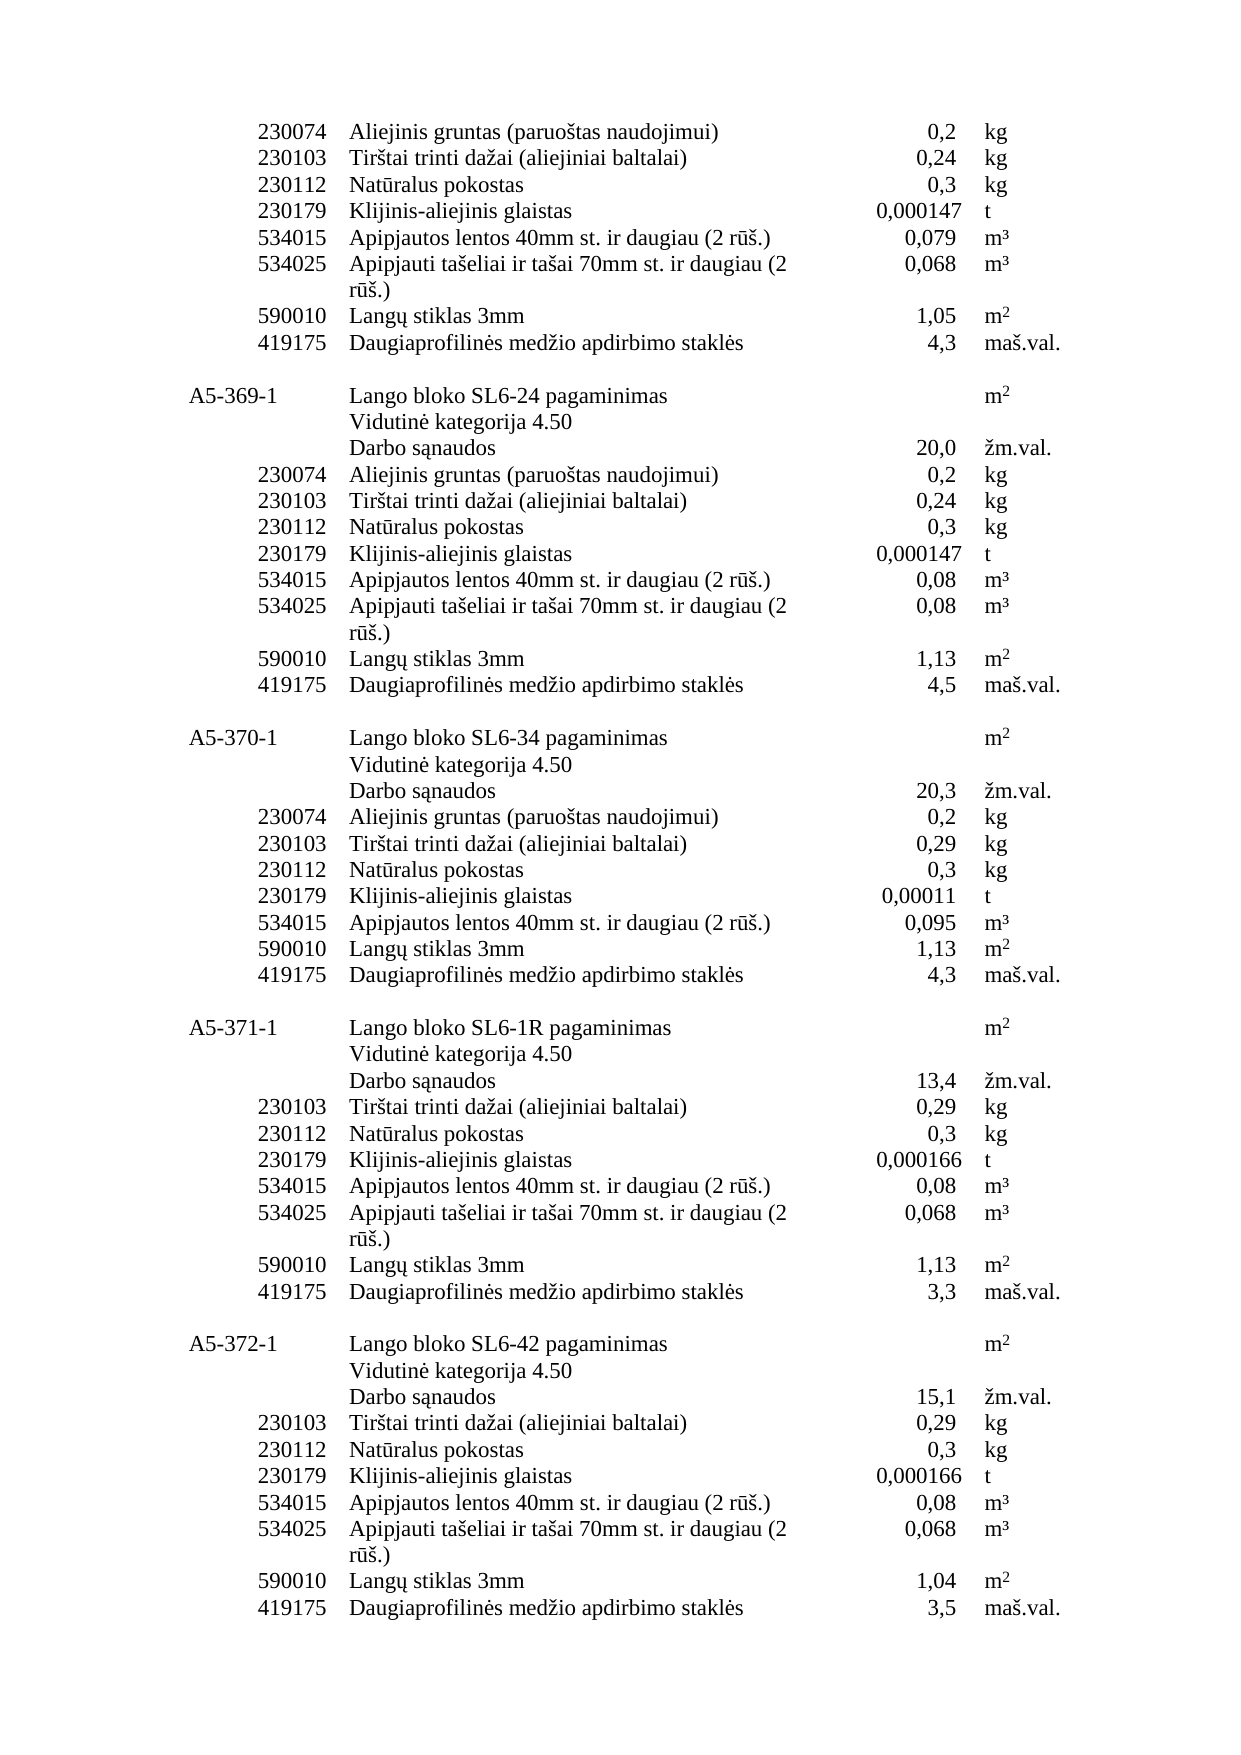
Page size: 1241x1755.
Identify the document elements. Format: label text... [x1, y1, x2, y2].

table_cell Vidutinė kategorija 4.50 [338, 408, 806, 434]
table_cell t [973, 540, 1123, 566]
table_cell 230074 [177, 461, 338, 487]
table_cell m³ [973, 250, 1123, 303]
table_cell 0,3 [806, 171, 973, 197]
table_cell 0,3 [806, 1120, 973, 1146]
table_cell [177, 408, 338, 434]
table_cell 0,3 [806, 1436, 973, 1462]
table_cell 0,2 [806, 118, 973, 144]
table_cell 0,000166 [806, 1146, 973, 1172]
table_cell maš.val. [973, 1278, 1123, 1304]
table_cell [806, 408, 973, 434]
table_cell [338, 1304, 806, 1330]
table_cell 0,3 [806, 514, 973, 540]
table_cell 20,0 [806, 434, 973, 461]
table_cell Apipjauti tašeliai ir tašai 70mm st. ir daugiau (2 rūš.) [338, 1199, 806, 1251]
table_cell Apipjautos lentos 40mm st. ir daugiau (2 rūš.) [338, 909, 806, 935]
table_cell 419175 [177, 672, 338, 698]
table_cell Aliejinis gruntas (paruoštas naudojimui) [338, 803, 806, 830]
table_cell [338, 355, 806, 382]
table_cell [973, 355, 1123, 382]
table_cell kg [973, 1436, 1123, 1462]
table_cell [973, 988, 1123, 1014]
table_cell Apipjautos lentos 40mm st. ir daugiau (2 rūš.) [338, 1172, 806, 1199]
table_cell 3,5 [806, 1594, 973, 1620]
table_cell [806, 355, 973, 382]
table_cell 4,3 [806, 329, 973, 355]
table_cell [177, 1304, 338, 1330]
table_cell 0,079 [806, 224, 973, 250]
table_cell m³ [973, 566, 1123, 592]
table_cell [973, 1357, 1123, 1383]
table_cell Tirštai trinti dažai (aliejiniai baltalai) [338, 487, 806, 513]
table_cell 230074 [177, 803, 338, 830]
table_cell [177, 1383, 338, 1409]
table_cell 230179 [177, 1146, 338, 1172]
table_cell Lango bloko SL6-1R pagaminimas [338, 1014, 806, 1041]
table_cell 590010 [177, 1568, 338, 1594]
table_cell 4,3 [806, 961, 973, 988]
table_cell 230112 [177, 1120, 338, 1146]
table_cell 0,2 [806, 803, 973, 830]
table_cell maš.val. [973, 961, 1123, 988]
table_cell 0,29 [806, 830, 973, 856]
table_cell Langų stiklas 3mm [338, 1251, 806, 1278]
table_cell [177, 1041, 338, 1067]
table_cell Daugiaprofilinės medžio apdirbimo staklės [338, 1278, 806, 1304]
table_cell [338, 698, 806, 724]
table_cell m³ [973, 1172, 1123, 1199]
table_cell kg [973, 171, 1123, 197]
table_cell 534015 [177, 566, 338, 592]
table_cell kg [973, 1120, 1123, 1146]
table_cell 230112 [177, 856, 338, 882]
table_cell 0,29 [806, 1093, 973, 1119]
table_cell m2 [973, 1568, 1123, 1594]
table_cell 230179 [177, 1462, 338, 1488]
table_cell 230112 [177, 1436, 338, 1462]
table_cell žm.val. [973, 777, 1123, 803]
table_cell 534015 [177, 909, 338, 935]
table_cell m2 [973, 645, 1123, 672]
table_cell 0,068 [806, 1515, 973, 1568]
table_cell 590010 [177, 303, 338, 329]
table_cell kg [973, 145, 1123, 171]
table_cell 230103 [177, 487, 338, 513]
table_cell 0,000166 [806, 1462, 973, 1488]
table_cell Lango bloko SL6-42 pagaminimas [338, 1330, 806, 1357]
table_cell kg [973, 1093, 1123, 1119]
table_cell Daugiaprofilinės medžio apdirbimo staklės [338, 329, 806, 355]
table_cell Darbo sąnaudos [338, 777, 806, 803]
table_cell Daugiaprofilinės medžio apdirbimo staklės [338, 1594, 806, 1620]
table_cell 230179 [177, 197, 338, 223]
table_cell t [973, 1462, 1123, 1488]
table_cell [177, 1357, 338, 1383]
table_cell 230074 [177, 118, 338, 144]
table_cell 0,08 [806, 1172, 973, 1199]
table_cell Daugiaprofilinės medžio apdirbimo staklės [338, 961, 806, 988]
table_cell 0,000147 [806, 540, 973, 566]
table_cell 419175 [177, 1278, 338, 1304]
table_cell [806, 724, 973, 751]
table_cell Darbo sąnaudos [338, 1383, 806, 1409]
table_cell Langų stiklas 3mm [338, 645, 806, 672]
table_cell [973, 1041, 1123, 1067]
table_cell 534025 [177, 593, 338, 645]
table_cell m³ [973, 909, 1123, 935]
table_cell A5-369-1 [177, 382, 338, 408]
table_cell Vidutinė kategorija 4.50 [338, 1357, 806, 1383]
table_cell Vidutinė kategorija 4.50 [338, 1041, 806, 1067]
table_cell [177, 777, 338, 803]
table_cell Darbo sąnaudos [338, 434, 806, 461]
table_cell Langų stiklas 3mm [338, 303, 806, 329]
table_cell A5-370-1 [177, 724, 338, 751]
table_cell 419175 [177, 1594, 338, 1620]
table_cell 534015 [177, 224, 338, 250]
table_cell kg [973, 514, 1123, 540]
table_cell m³ [973, 224, 1123, 250]
table_cell [806, 1330, 973, 1357]
table_cell 230179 [177, 540, 338, 566]
table_cell m2 [973, 1251, 1123, 1278]
table_cell Lango bloko SL6-24 pagaminimas [338, 382, 806, 408]
table_cell 20,3 [806, 777, 973, 803]
table_cell 230103 [177, 830, 338, 856]
table_cell [177, 434, 338, 461]
table_cell Natūralus pokostas [338, 1120, 806, 1146]
table_cell m2 [973, 382, 1123, 408]
table_cell [338, 988, 806, 1014]
table_cell Klijinis-aliejinis glaistas [338, 1146, 806, 1172]
table_cell kg [973, 118, 1123, 144]
table_cell [973, 698, 1123, 724]
table_cell Tirštai trinti dažai (aliejiniai baltalai) [338, 145, 806, 171]
table_cell 1,05 [806, 303, 973, 329]
table_cell [806, 988, 973, 1014]
table_cell Tirštai trinti dažai (aliejiniai baltalai) [338, 830, 806, 856]
table_cell [973, 1304, 1123, 1330]
table_cell 534025 [177, 1515, 338, 1568]
table_cell Natūralus pokostas [338, 171, 806, 197]
table_cell [806, 1041, 973, 1067]
table_cell Langų stiklas 3mm [338, 1568, 806, 1594]
table_cell Apipjauti tašeliai ir tašai 70mm st. ir daugiau (2 rūš.) [338, 1515, 806, 1568]
table_cell Langų stiklas 3mm [338, 935, 806, 961]
table_cell žm.val. [973, 434, 1123, 461]
table_cell 419175 [177, 329, 338, 355]
table_cell Tirštai trinti dažai (aliejiniai baltalai) [338, 1410, 806, 1436]
table_cell Klijinis-aliejinis glaistas [338, 540, 806, 566]
table_cell [806, 1304, 973, 1330]
table_cell kg [973, 830, 1123, 856]
table_cell 0,3 [806, 856, 973, 882]
table_cell 0,068 [806, 1199, 973, 1251]
table_cell m2 [973, 935, 1123, 961]
table_cell t [973, 197, 1123, 223]
table_cell Aliejinis gruntas (paruoštas naudojimui) [338, 118, 806, 144]
table_cell Natūralus pokostas [338, 856, 806, 882]
table_cell m2 [973, 1330, 1123, 1357]
table_cell Apipjauti tašeliai ir tašai 70mm st. ir daugiau (2 rūš.) [338, 250, 806, 303]
table_cell 0,29 [806, 1410, 973, 1436]
table_cell maš.val. [973, 329, 1123, 355]
table_cell 0,068 [806, 250, 973, 303]
table_cell 0,24 [806, 145, 973, 171]
table_cell kg [973, 856, 1123, 882]
table_cell [806, 382, 973, 408]
table_cell A5-371-1 [177, 1014, 338, 1041]
table_cell [973, 408, 1123, 434]
table_cell 230103 [177, 1410, 338, 1436]
table_cell 1,04 [806, 1568, 973, 1594]
table_cell žm.val. [973, 1383, 1123, 1409]
table_cell t [973, 883, 1123, 909]
table_cell m³ [973, 593, 1123, 645]
table_cell Klijinis-aliejinis glaistas [338, 197, 806, 223]
table_cell Daugiaprofilinės medžio apdirbimo staklės [338, 672, 806, 698]
table_cell žm.val. [973, 1067, 1123, 1093]
table_cell t [973, 1146, 1123, 1172]
table_cell Natūralus pokostas [338, 514, 806, 540]
table_cell 230103 [177, 1093, 338, 1119]
table_cell 1,13 [806, 645, 973, 672]
table_cell [177, 1067, 338, 1093]
table_cell Vidutinė kategorija 4.50 [338, 751, 806, 777]
table_cell 590010 [177, 1251, 338, 1278]
table_cell A5-372-1 [177, 1330, 338, 1357]
table_cell 230112 [177, 171, 338, 197]
table_cell [806, 751, 973, 777]
table_cell kg [973, 803, 1123, 830]
table_cell 1,13 [806, 1251, 973, 1278]
table_cell Natūralus pokostas [338, 1436, 806, 1462]
table_cell kg [973, 461, 1123, 487]
table_cell Apipjautos lentos 40mm st. ir daugiau (2 rūš.) [338, 224, 806, 250]
table_cell [806, 698, 973, 724]
table_cell 0,00011 [806, 883, 973, 909]
table_cell 1,13 [806, 935, 973, 961]
table_cell m³ [973, 1515, 1123, 1568]
table_cell [806, 1014, 973, 1041]
table_cell [806, 1357, 973, 1383]
table_cell 590010 [177, 645, 338, 672]
table_cell [177, 751, 338, 777]
table_cell Tirštai trinti dažai (aliejiniai baltalai) [338, 1093, 806, 1119]
table_cell 230112 [177, 514, 338, 540]
table_cell m³ [973, 1489, 1123, 1515]
table_cell Apipjautos lentos 40mm st. ir daugiau (2 rūš.) [338, 566, 806, 592]
table_cell 230179 [177, 883, 338, 909]
table_cell kg [973, 487, 1123, 513]
table_cell 534015 [177, 1172, 338, 1199]
table_cell 0,2 [806, 461, 973, 487]
table_cell Klijinis-aliejinis glaistas [338, 1462, 806, 1488]
table_cell Aliejinis gruntas (paruoštas naudojimui) [338, 461, 806, 487]
table_cell Lango bloko SL6-34 pagaminimas [338, 724, 806, 751]
table_cell [973, 751, 1123, 777]
table_cell 590010 [177, 935, 338, 961]
table_cell Apipjauti tašeliai ir tašai 70mm st. ir daugiau (2 rūš.) [338, 593, 806, 645]
table_cell 230103 [177, 145, 338, 171]
table_cell Darbo sąnaudos [338, 1067, 806, 1093]
table_cell kg [973, 1410, 1123, 1436]
table_cell 3,3 [806, 1278, 973, 1304]
table_cell 15,1 [806, 1383, 973, 1409]
table_cell m³ [973, 1199, 1123, 1251]
table_cell [177, 988, 338, 1014]
table_cell 0,000147 [806, 197, 973, 223]
table_cell Klijinis-aliejinis glaistas [338, 883, 806, 909]
table_cell 419175 [177, 961, 338, 988]
table_cell maš.val. [973, 1594, 1123, 1620]
table_cell 13,4 [806, 1067, 973, 1093]
table_cell m2 [973, 1014, 1123, 1041]
table_cell m2 [973, 724, 1123, 751]
table_cell 0,08 [806, 593, 973, 645]
table_cell [177, 698, 338, 724]
table_cell 534025 [177, 250, 338, 303]
table_cell Apipjautos lentos 40mm st. ir daugiau (2 rūš.) [338, 1489, 806, 1515]
table_cell [177, 355, 338, 382]
table_cell 4,5 [806, 672, 973, 698]
table_cell 0,24 [806, 487, 973, 513]
table_cell m2 [973, 303, 1123, 329]
table_cell 0,08 [806, 566, 973, 592]
table_cell 0,095 [806, 909, 973, 935]
table_cell 0,08 [806, 1489, 973, 1515]
table_cell 534015 [177, 1489, 338, 1515]
table_cell maš.val. [973, 672, 1123, 698]
table_cell 534025 [177, 1199, 338, 1251]
